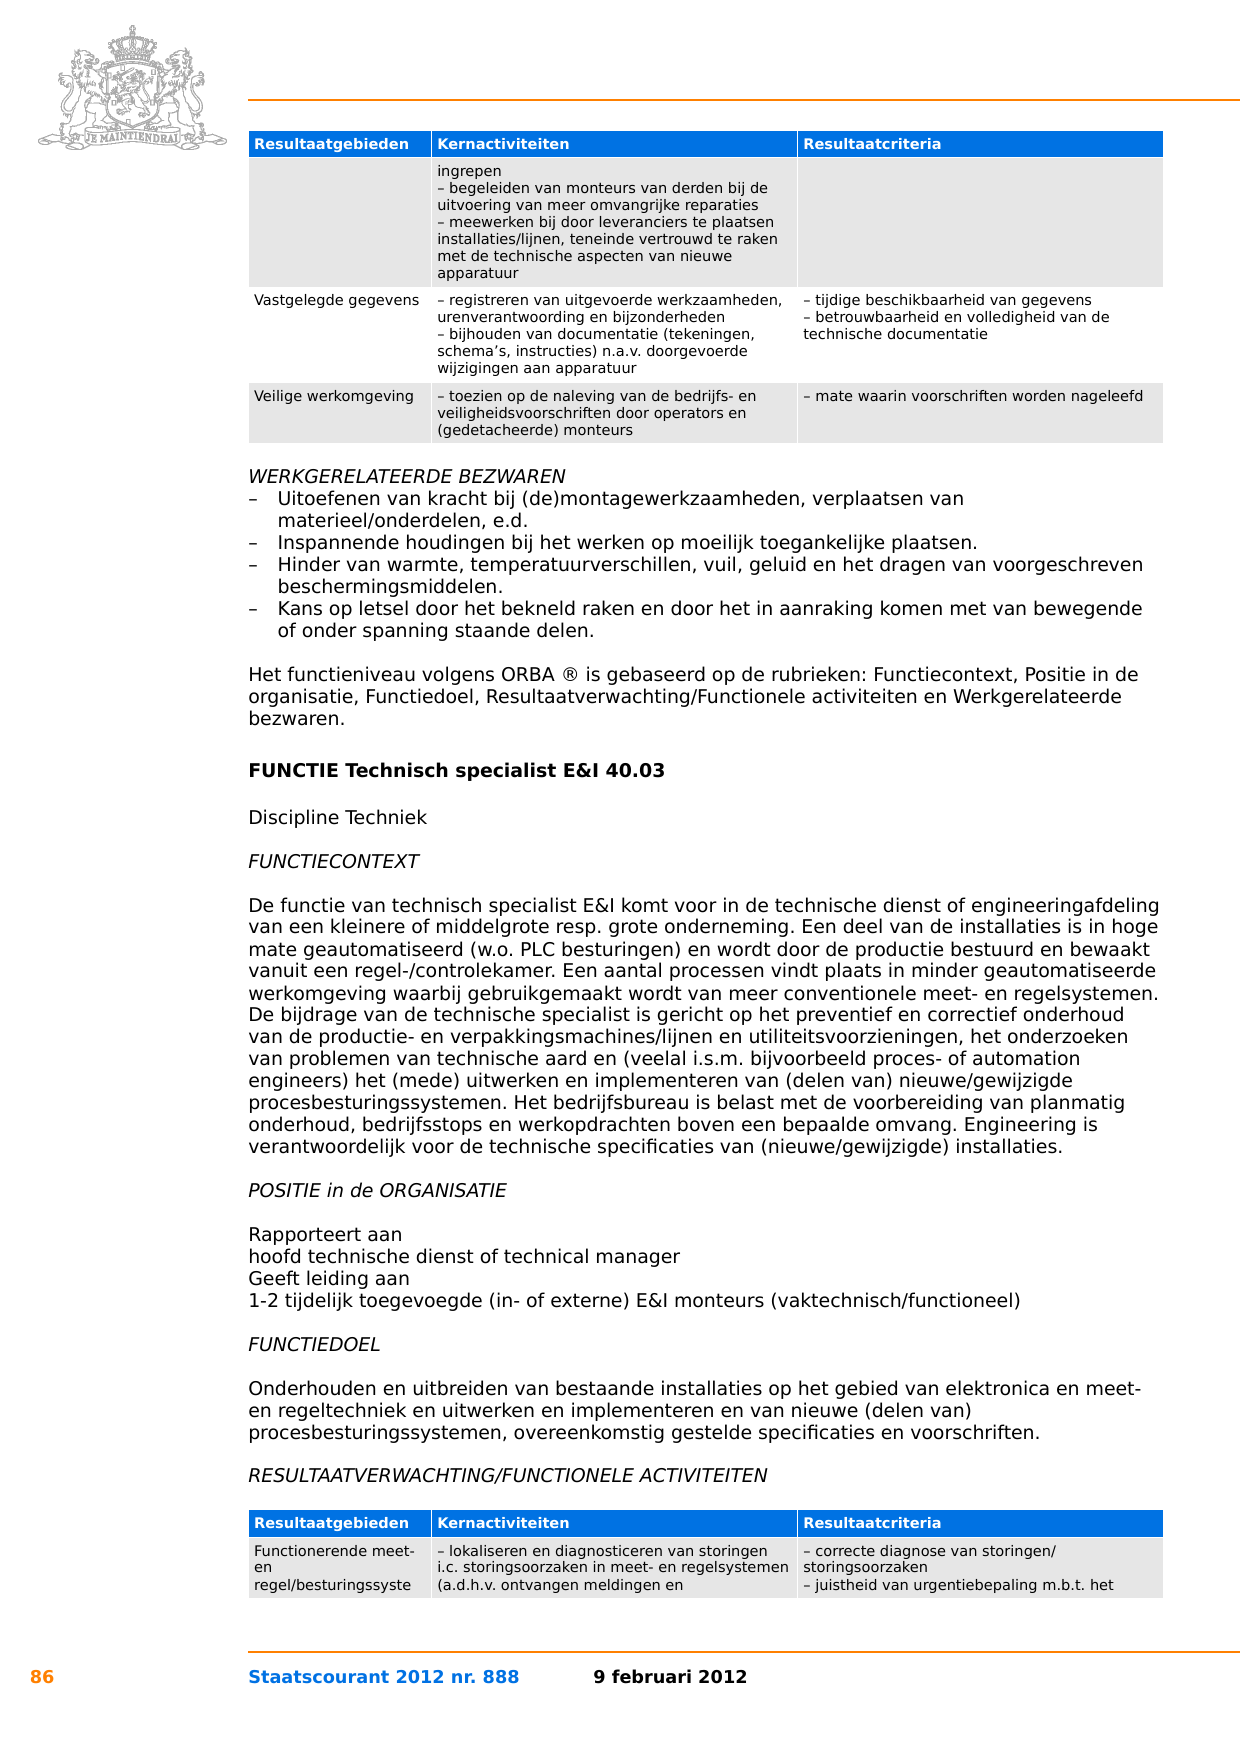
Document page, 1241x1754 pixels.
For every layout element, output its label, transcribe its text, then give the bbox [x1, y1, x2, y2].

text – Inspannende houdingen bij het werken op moeilijk toegankelijke plaatsen. [248, 532, 1163, 554]
table_cell [249, 158, 431, 287]
text 1-2 tijdelijk toegevoegde (in- of externe) E&I monteurs (vaktechnisch/functioneel) [248, 1290, 1163, 1312]
text Het functieniveau volgens ORBA ® is gebaseerd op de rubrieken: Functiecontext, Positie in de organisatie, Functiedoel, Resultaatverwachting/Functionele activiteiten en Werkgerelateerde bezwaren. [248, 664, 1163, 730]
subtitle FUNCTIE Technisch specialist E&I 40.03 [248, 760, 1163, 782]
table_header Resultaatcriteria [798, 1510, 1163, 1537]
table_cell [798, 158, 1163, 287]
subtitle RESULTAATVERWACHTING/FUNCTIONELE ACTIVITEITEN [248, 1465, 1163, 1487]
text – Kans op letsel door het bekneld raken en door het in aanraking komen met van bewegende of onder spanning staande delen. [248, 598, 1163, 642]
subtitle WERKGERELATEERDE BEZWAREN [248, 466, 1163, 488]
text Rapporteert aan [248, 1224, 1163, 1246]
text De functie van technisch specialist E&I komt voor in de technische dienst of engineeringafdeling van een kleinere of middelgrote resp. grote onderneming. Een deel van de installaties is in hoge mate geautomatiseerd (w.o. PLC besturingen) en wordt door de productie bestuurd en bewaakt vanuit een regel-/controlekamer. Een aantal processen vindt plaats in minder geautomatiseerde werkomgeving waarbij gebruikgemaakt wordt van meer conventionele meet- en regelsystemen. De bijdrage van de technische specialist is gericht op het preventief en correctief onderhoud van de productie- en verpakkingsmachines/lijnen en utiliteitsvoorzieningen, het onderzoeken van problemen van technische aard en (veelal i.s.m. bijvoorbeeld proces- of automation engineers) het (mede) uitwerken en implementeren van (delen van) nieuwe/gewijzigde procesbesturingssystemen. Het bedrijfsbureau is belast met de voorbereiding van planmatig onderhoud, bedrijfsstops en werkopdrachten boven een bepaalde omvang. Engineering is verantwoordelijk voor de technische specificaties van (nieuwe/gewijzigde) installaties. [248, 894, 1163, 1158]
text Geeft leiding aan [248, 1268, 1163, 1290]
text Onderhouden en uitbreiden van bestaande installaties op het gebied van elektronica en meet- en regeltechniek en uitwerken en implementeren en van nieuwe (delen van) procesbesturingssystemen, overeenkomstig gestelde specificaties en voorschriften. [248, 1378, 1163, 1443]
table_cell – lokaliseren en diagnosticeren van storingen i.c. storingsoorzaken in meet- en regelsystemen (a.d.h.v. ontvangen meldingen en [432, 1538, 797, 1598]
table_cell Veilige werkomgeving [249, 383, 431, 443]
table_cell – correcte diagnose van storingen/ storingsoorzaken – juistheid van urgentiebepaling m.b.t. het [798, 1538, 1163, 1598]
table_header Kernactiviteiten [432, 1510, 797, 1537]
table_cell ingrepen – begeleiden van monteurs van derden bij de uitvoering van meer omvangrijke reparaties – meewerken bij door leveranciers te plaatsen installaties/lijnen, teneinde vertrouwd te raken met de technische aspecten van nieuwe apparatuur [432, 158, 797, 287]
subtitle FUNCTIEDOEL [248, 1334, 1163, 1356]
table_cell – mate waarin voorschriften worden nageleefd [798, 383, 1163, 443]
table_header Resultaatgebieden [249, 131, 431, 157]
subtitle POSITIE in de ORGANISATIE [248, 1180, 1163, 1202]
table_header Resultaatgebieden [249, 1510, 431, 1537]
table_cell – registreren van uitgevoerde werkzaamheden, urenverantwoording en bijzonderheden – bijhouden van documentatie (tekeningen, schema’s, instructies) n.a.v. doorgevoerde wijzigingen aan apparatuur [432, 288, 797, 382]
text – Hinder van warmte, temperatuurverschillen, vuil, geluid en het dragen van voorgeschreven beschermingsmiddelen. [248, 554, 1163, 598]
text Discipline Techniek [248, 807, 1163, 829]
table_header Kernactiviteiten [432, 131, 797, 157]
table_cell Vastgelegde gegevens [249, 288, 431, 382]
text – Uitoefenen van kracht bij (de)montagewerkzaamheden, verplaatsen van materieel/onderdelen, e.d. [248, 488, 1163, 532]
table_cell Functionerende meet- en regel/besturingssyste [249, 1538, 431, 1598]
table_header Resultaatcriteria [798, 131, 1163, 157]
table_cell – tijdige beschikbaarheid van gegevens – betrouwbaarheid en volledigheid van de technische documentatie [798, 288, 1163, 382]
table_cell – toezien op de naleving van de bedrijfs- en veiligheidsvoorschriften door operators en (gedetacheerde) monteurs [432, 383, 797, 443]
text hoofd technische dienst of technical manager [248, 1246, 1163, 1268]
picture [38, 25, 227, 150]
subtitle FUNCTIECONTEXT [248, 851, 1163, 873]
